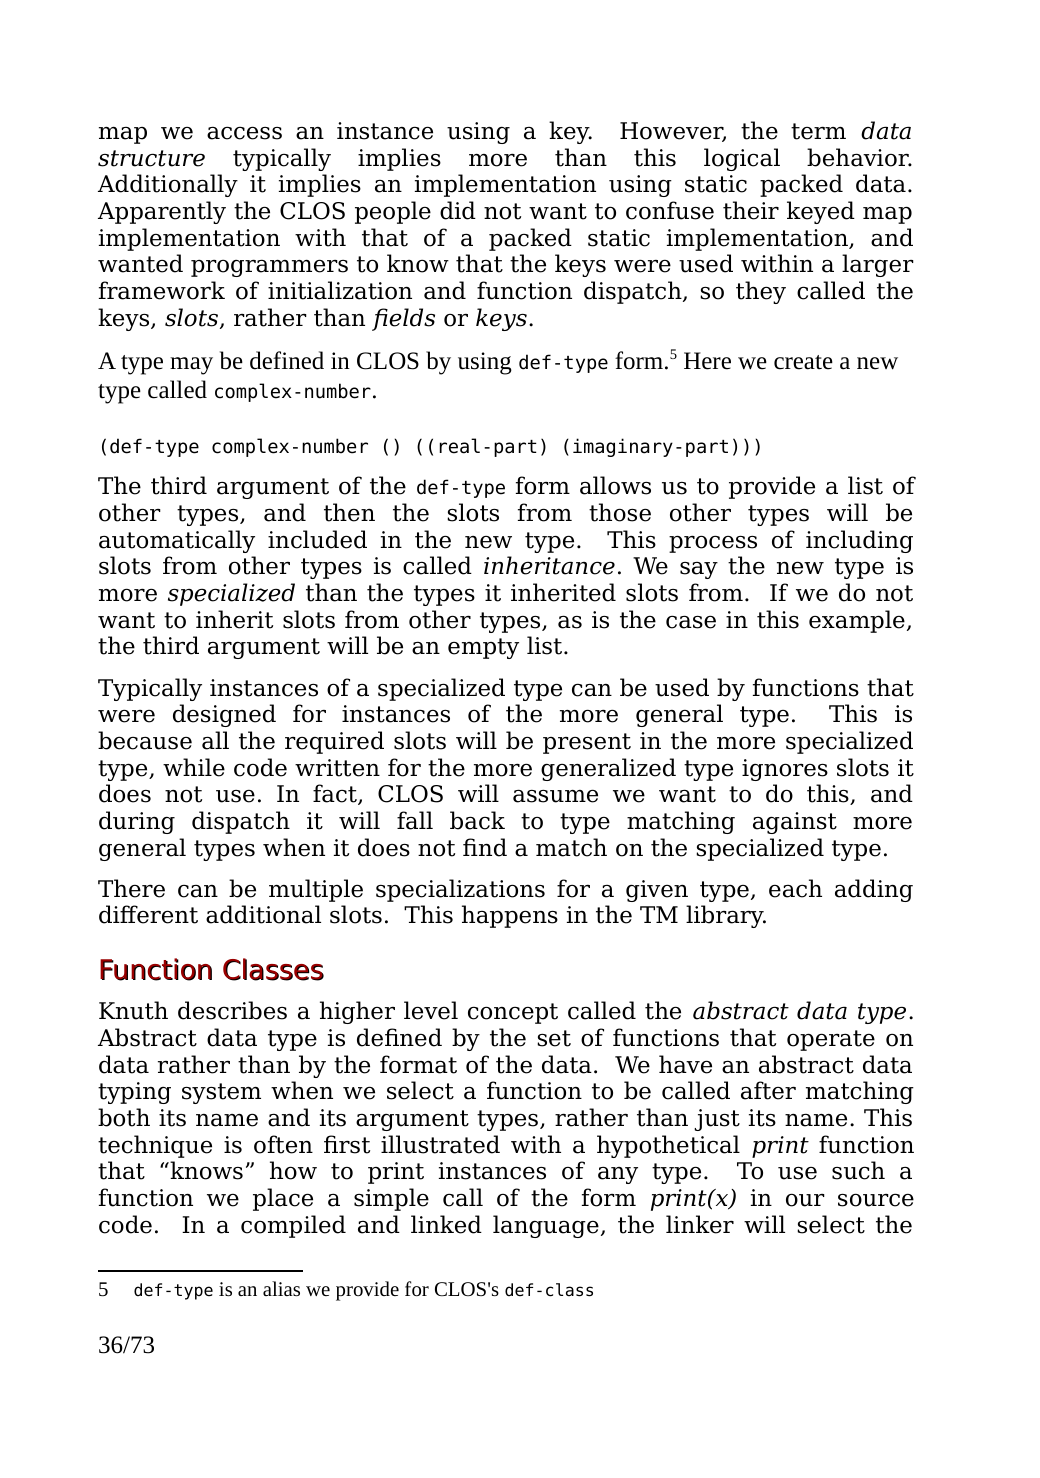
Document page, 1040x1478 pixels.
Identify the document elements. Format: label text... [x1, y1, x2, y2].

text The third argument of the def-type form allows us to provide a list of other types, and then the slots from those other types will be automatically included in the new type. This process of including slots from other types is called inheritance. We say the new type is more specialized than the types it inherited slots from. If we do not want to inherit slots from other types, as is the case in this example, the third argument will be an empty list. [98, 473, 914, 660]
text A type may be defined in CLOS by using def-type form. Here we create a new type called complex-number. [98, 346, 914, 403]
text Typically instances of a specialized type can be used by functions that were designed for instances of the more general type. This is because all the required slots will be present in the more specialized type, while code written for the more generalized type ignores slots it does not use. In fact, CLOS will assume we want to do this, and during dispatch it will fall back to type matching against more general types when it does not find a match on the specialized type. [98, 675, 914, 861]
text def-type is an alias we provide for CLOS's def-class [98, 1277, 914, 1301]
text (def-type complex-number () ((real-part) (imaginary-part))) [98, 432, 914, 459]
subtitle Function Classes [98, 954, 914, 986]
text map we access an instance using a key. However, the term data structure typically implies more than this logical behavior. Additionally it implies an implementation using static packed data. Apparently the CLOS people did not want to confuse their keyed map implementation with that of a packed static implementation, and wanted programmers to know that the keys were used within a larger framework of initialization and function dispatch, so they called the keys, slots, rather than fields or keys. [98, 118, 914, 331]
text There can be multiple specializations for a given type, each adding different additional slots. This happens in the TM library. [98, 876, 914, 929]
text Knuth describes a higher level concept called the abstract data type. Abstract data type is defined by the set of functions that operate on data rather than by the format of the data. We have an abstract data typing system when we select a function to be called after matching both its name and its argument types, rather than just its name. This technique is often first illustrated with a hypothetical print function that “knows” how to print instances of any type. To use such a function we place a simple call of the form print(x) in our source code. In a compiled and linked language, the linker will select the [98, 998, 914, 1238]
